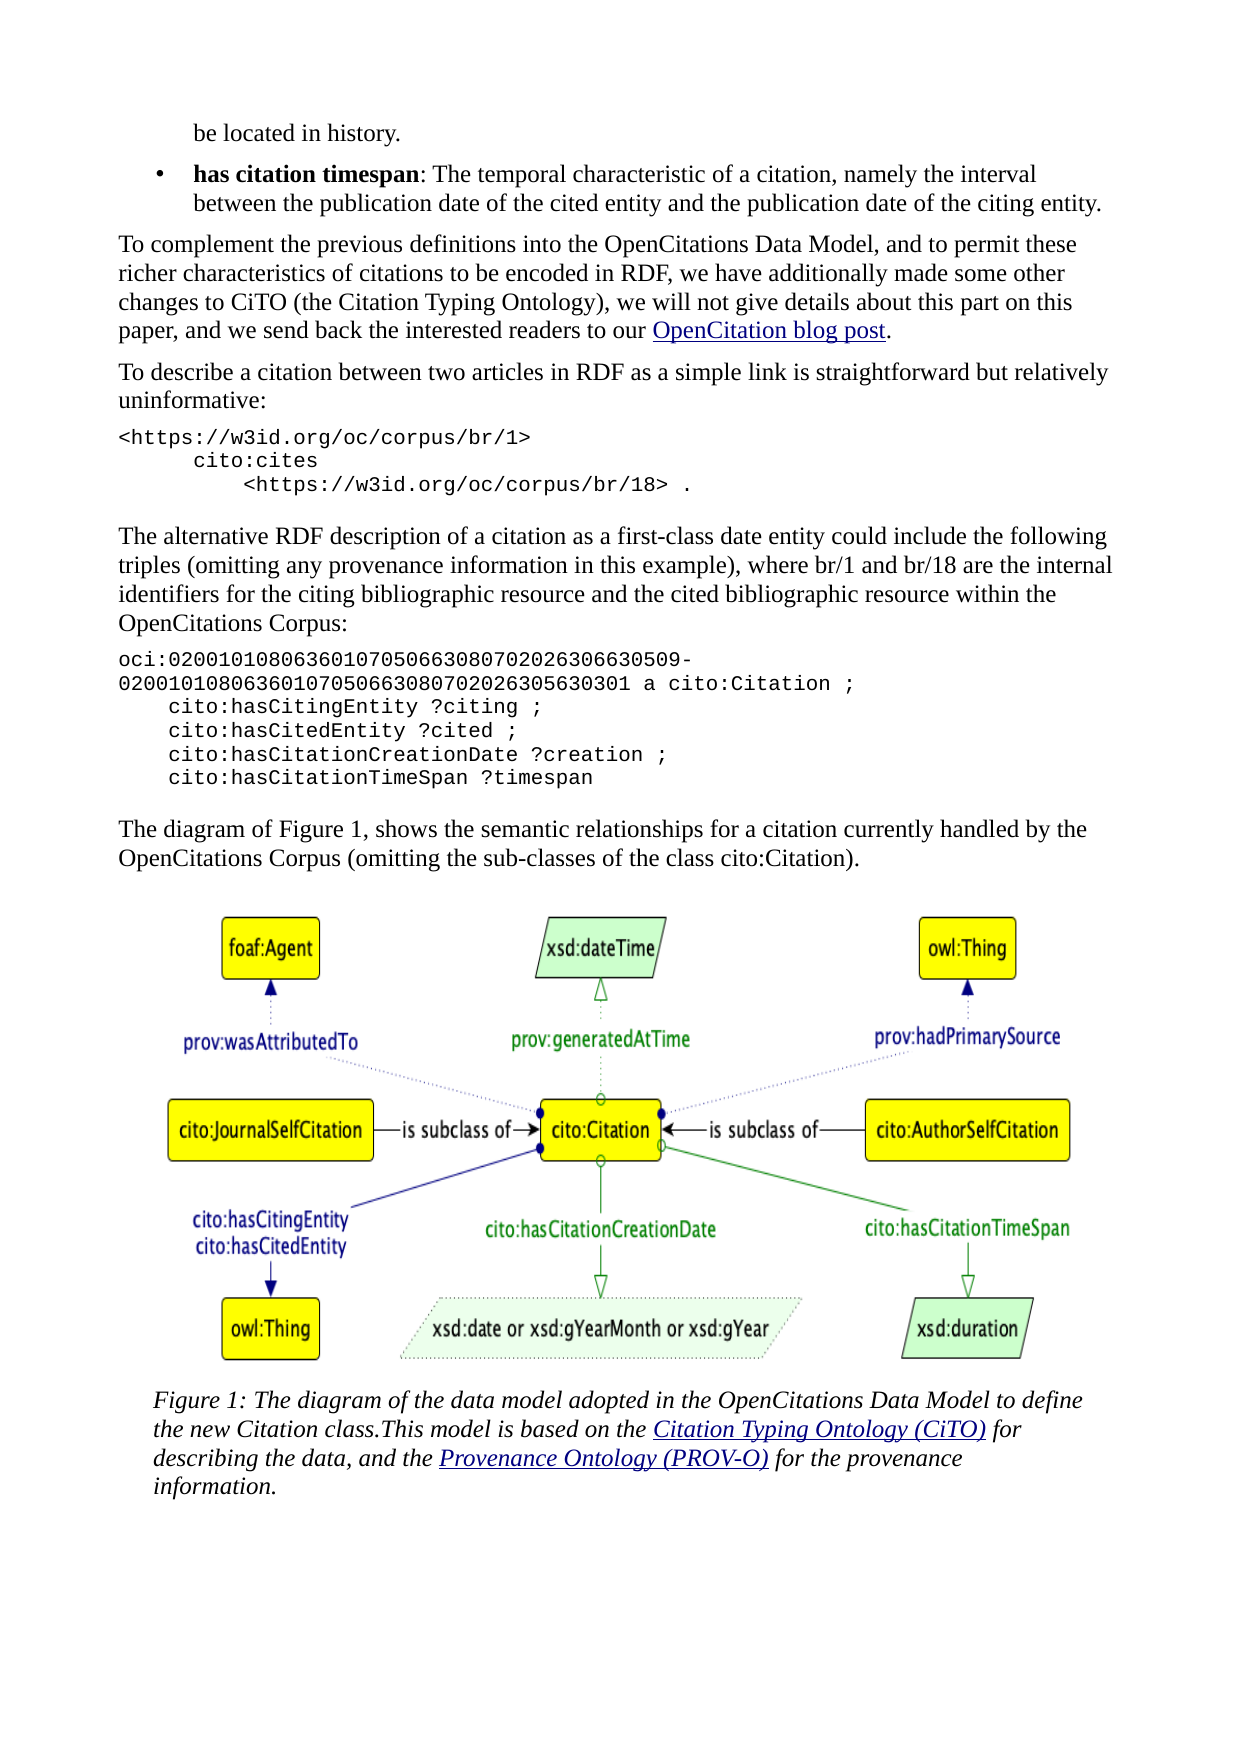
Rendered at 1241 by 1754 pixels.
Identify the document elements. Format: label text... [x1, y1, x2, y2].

text cito:hasCitationTimeSpan ?timespan [118, 767, 1122, 791]
text cito:cites [118, 451, 1122, 474]
text To describe a citation between two articles in RDF as a simple link is straightforward but relatively uninformative: [118, 357, 1122, 414]
text Figure 1: The diagram of the data model adopted in the OpenCitations Data Model to define the new Citation class.This model is based on the Citation Typing Ontology (CiTO) for describing the data, and the Provenance Ontology (PROV-O) for the provenance information. [153, 1380, 1087, 1500]
list has citation timespan: The temporal characteristic of a citation, namely the interval between the publication date of the cited entity and the publication date of the citing entity. [156, 159, 1122, 217]
text cito:hasCitingEntity ?citing ; [118, 696, 1122, 720]
text <https://w3id.org/oc/corpus/br/18> . [118, 474, 1122, 498]
picture [152, 897, 1088, 1380]
text oci:02001010806360107050663080702026306630509-02001010806360107050663080702026305630301 a cito:Citation ; [118, 649, 1122, 696]
text <https://w3id.org/oc/corpus/br/1> [118, 427, 1122, 451]
text The alternative RDF description of a citation as a first-class date entity could include the following triples (omitting any provenance information in this example), where br/1 and br/18 are the internal identifiers for the citing bibliographic resource and the cited bibliographic resource within the OpenCitations Corpus: [118, 521, 1122, 636]
text The diagram of Figure 1, shows the semantic relationships for a citation currently handled by the OpenCitations Corpus (omitting the sub-classes of the class cito:Citation). [118, 814, 1122, 872]
list be located in history. [156, 118, 1122, 147]
text To complement the previous definitions into the OpenCitations Data Model, and to permit these richer characteristics of citations to be encoded in RDF, we have additionally made some other changes to CiTO (the Citation Typing Ontology), we will not give details about this part on this paper, and we send back the interested readers to our OpenCitation blog post. [118, 229, 1122, 344]
text cito:hasCitationCreationDate ?creation ; [118, 743, 1122, 767]
text cito:hasCitedEntity ?cited ; [118, 720, 1122, 743]
